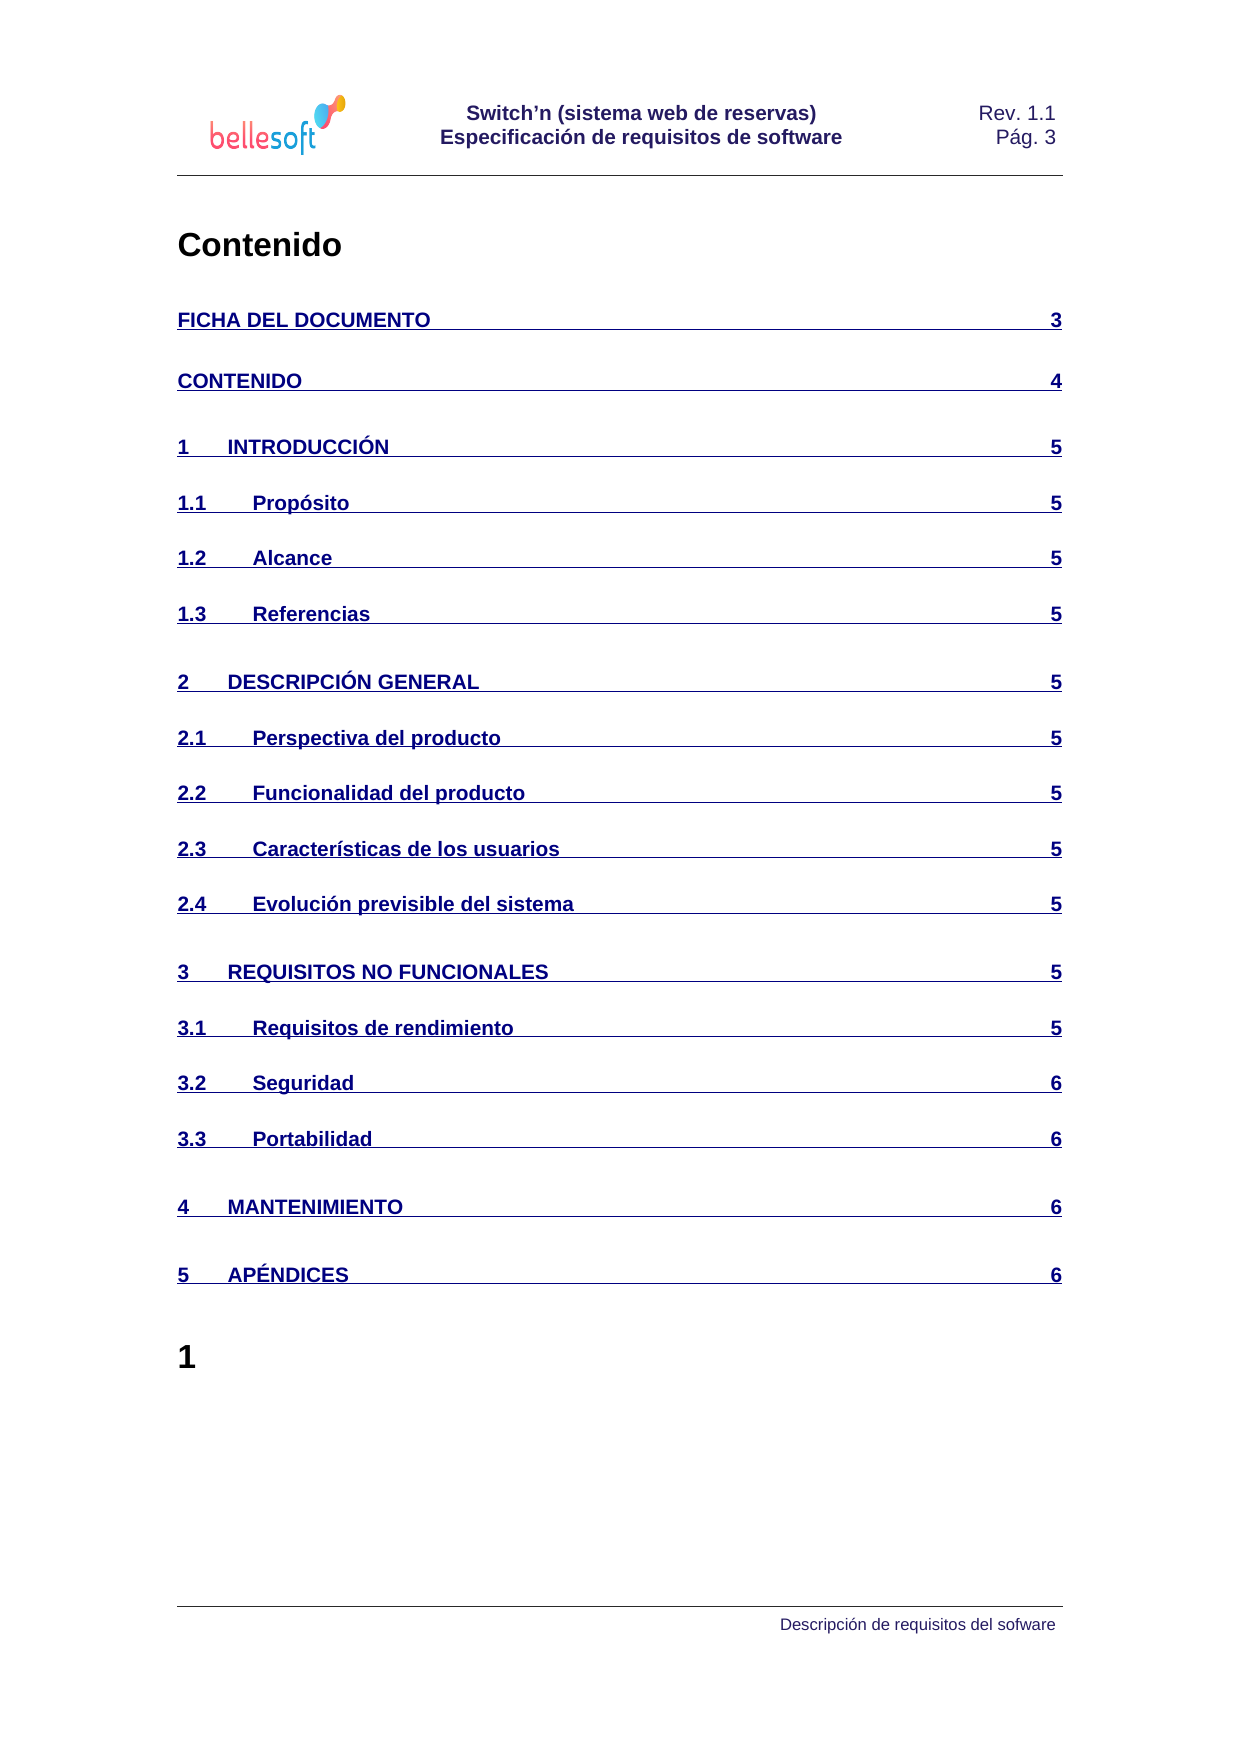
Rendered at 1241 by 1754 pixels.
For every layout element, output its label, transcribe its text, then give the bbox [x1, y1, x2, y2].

text 2.4 Evolución previsible del sistema 5 [177, 887, 1063, 918]
picture [186, 81, 370, 169]
text 3.2 Seguridad 6 [177, 1066, 1063, 1097]
text 1.1 Propósito 5 [177, 486, 1063, 517]
text 2.2 Funcionalidad del producto 5 [177, 776, 1063, 807]
text 2 Descripción general 5 [177, 665, 1063, 696]
text Ficha del documento 3 [177, 308, 1063, 332]
text 1.3 Referencias 5 [177, 597, 1063, 628]
text 3.1 Requisitos de rendimiento 5 [177, 1011, 1063, 1041]
text 1 Introducción 5 [177, 431, 1063, 461]
text 3 Requisitos no funcionales 5 [177, 955, 1063, 986]
subtitle Contenido [177, 225, 1063, 264]
text 2.3 Características de los usuarios 5 [177, 832, 1063, 862]
text 4 Mantenimiento 6 [177, 1190, 1063, 1220]
text 1.2 Alcance 5 [177, 542, 1063, 572]
text 3.3 Portabilidad 6 [177, 1122, 1063, 1152]
text 2.1 Perspectiva del producto 5 [177, 721, 1063, 751]
text Contenido 4 [177, 369, 1063, 393]
text 5 Apéndices 6 [177, 1258, 1063, 1288]
